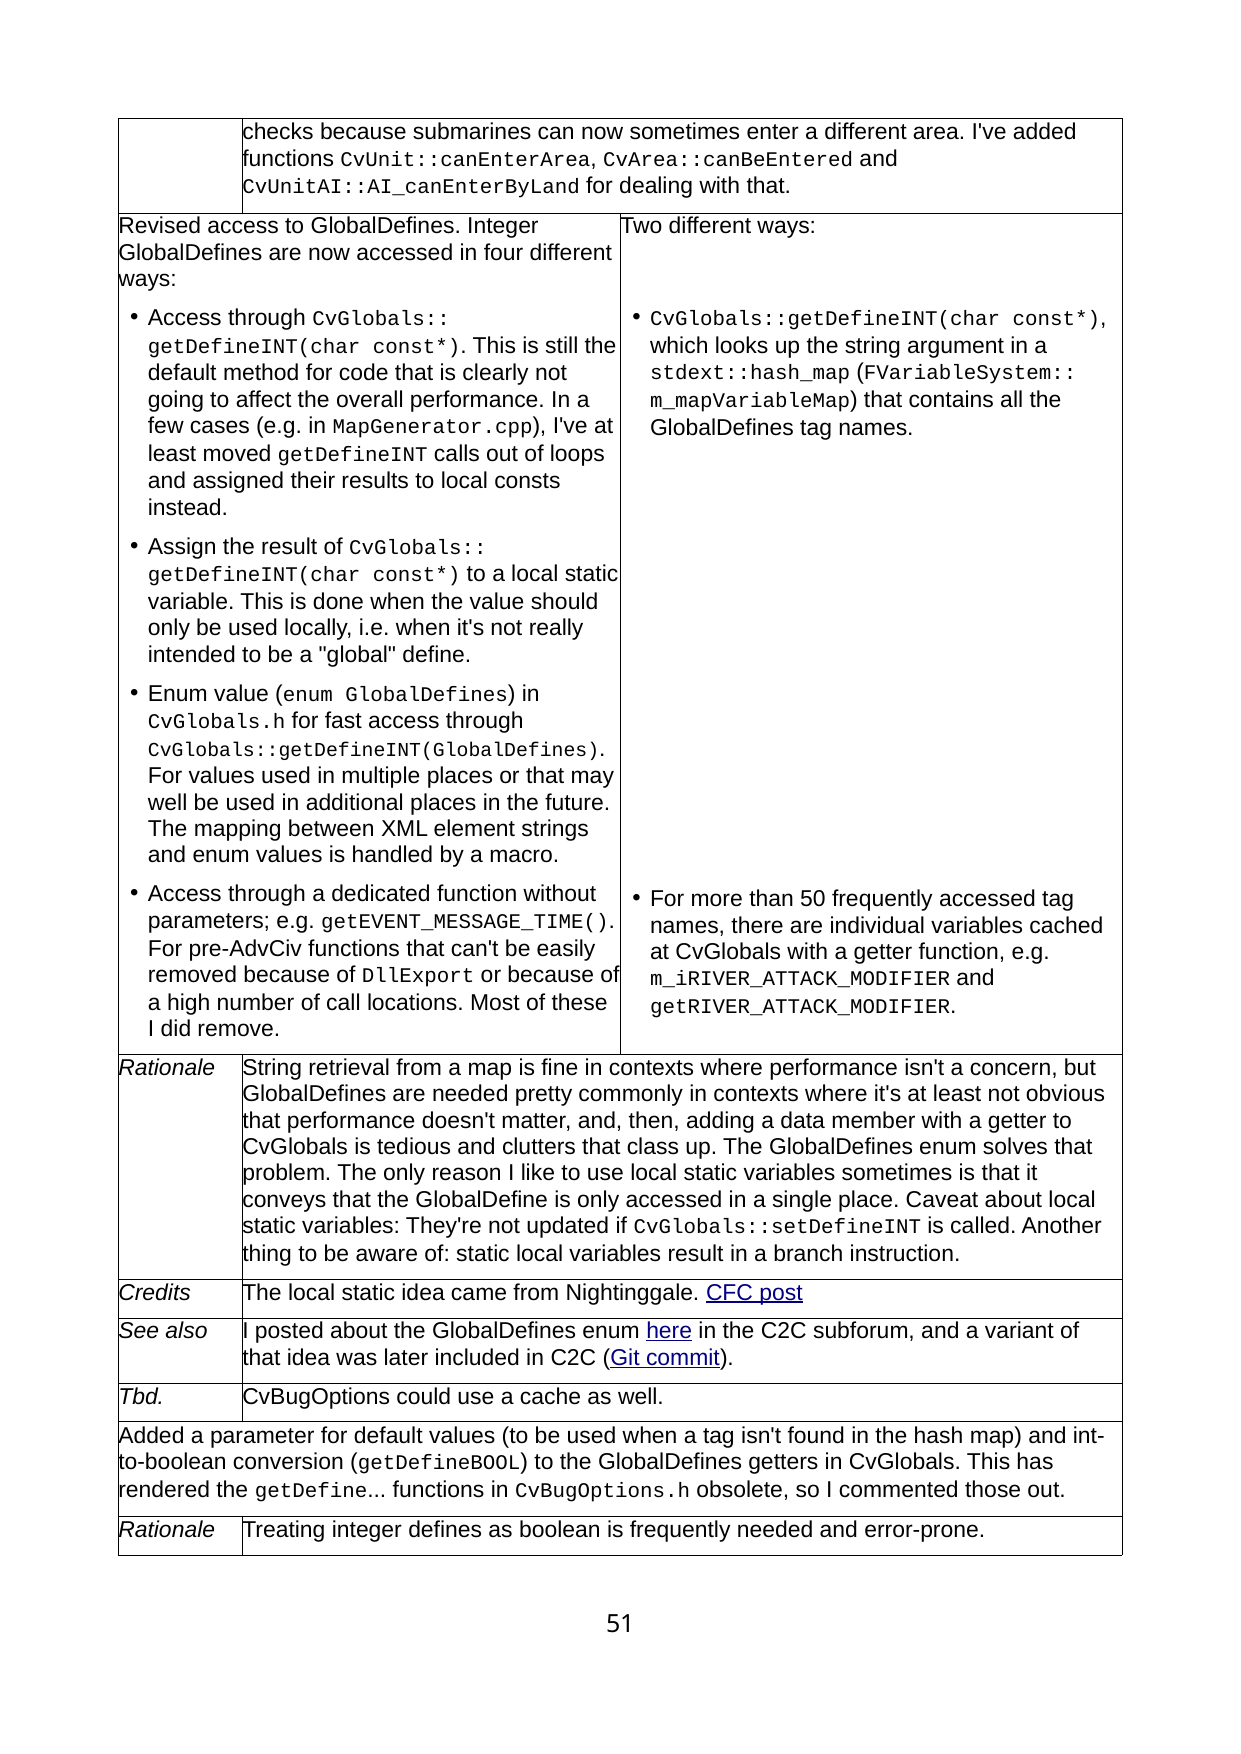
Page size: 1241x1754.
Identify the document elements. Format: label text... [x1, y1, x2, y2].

table_cell See also [119, 1319, 242, 1383]
table_cell CvBugOptions could use a cache as well. [243, 1384, 1122, 1421]
table_cell Added a parameter for default values (to be used when a tag isn't found in the hash map) and int-to-boolean conversion (getDefineBOOL) to the GlobalDefines getters in CvGlobals. This has rendered the getDefine... functions in CvBugOptions.h obsolete, so I commented those out. [119, 1422, 1122, 1516]
table_cell Revised access to GlobalDefines. Integer GlobalDefines are now accessed in four different ways: Access through CvGlobals:: getDefineINT(char const*). This is still the default method for code that is clearly not going to affect the overall performance. In a few cases (e.g. in MapGenerator.cpp), I've at least moved getDefineINT calls out of loops and assigned their results to local consts instead. Assign the result of CvGlobals:: getDefineINT(char const*) to a local static variable. This is done when the value should only be used locally, i.e. when it's not really intended to be a "global" define. Enum value (enum GlobalDefines) in CvGlobals.h for fast access through CvGlobals::getDefineINT(GlobalDefines). For values used in multiple places or that may well be used in additional places in the future. The mapping between XML element strings and enum values is handled by a macro. Access through a dedicated function without parameters; e.g. getEVENT_MESSAGE_TIME(). For pre-AdvCiv functions that can't be easily removed because of DllExport or because of a high number of call locations. Most of these I did remove. [119, 214, 620, 1054]
table_cell checks because submarines can now sometimes enter a different area. I've added functions CvUnit::canEnterArea, CvArea::canBeEntered and CvUnitAI::AI_canEnterByLand for dealing with that. [243, 119, 1122, 212]
table_cell Treating integer defines as boolean is frequently needed and error-prone. [243, 1517, 1122, 1554]
table_cell The local static idea came from Nightinggale. CFC post [243, 1280, 1122, 1317]
table_cell Two different ways: CvGlobals::getDefineINT(char const*), which looks up the string argument in a stdext::hash_map (FVariableSystem:: m_mapVariableMap) that contains all the GlobalDefines tag names. For more than 50 frequently accessed tag names, there are individual variables cached at CvGlobals with a getter function, e.g. m_iRIVER_ATTACK_MODIFIER and getRIVER_ATTACK_MODIFIER. [621, 214, 1122, 1054]
table_cell [119, 119, 242, 212]
table_cell I posted about the GlobalDefines enum here in the C2C subforum, and a variant of that idea was later included in C2C (Git commit). [243, 1319, 1122, 1383]
table_cell Tbd. [119, 1384, 242, 1421]
table_cell String retrieval from a map is fine in contexts where performance isn't a concern, but GlobalDefines are needed pretty commonly in contexts where it's at least not obvious that performance doesn't matter, and, then, adding a data member with a getter to CvGlobals is tedious and clutters that class up. The GlobalDefines enum solves that problem. The only reason I like to use local static variables sometimes is that it conveys that the GlobalDefine is only accessed in a single place. Caveat about local static variables: They're not updated if CvGlobals::setDefineINT is called. Another thing to be aware of: static local variables result in a branch instruction. [243, 1055, 1122, 1278]
table_cell Credits [119, 1280, 242, 1317]
table_cell Rationale [119, 1055, 242, 1278]
table_cell Rationale [119, 1517, 242, 1554]
